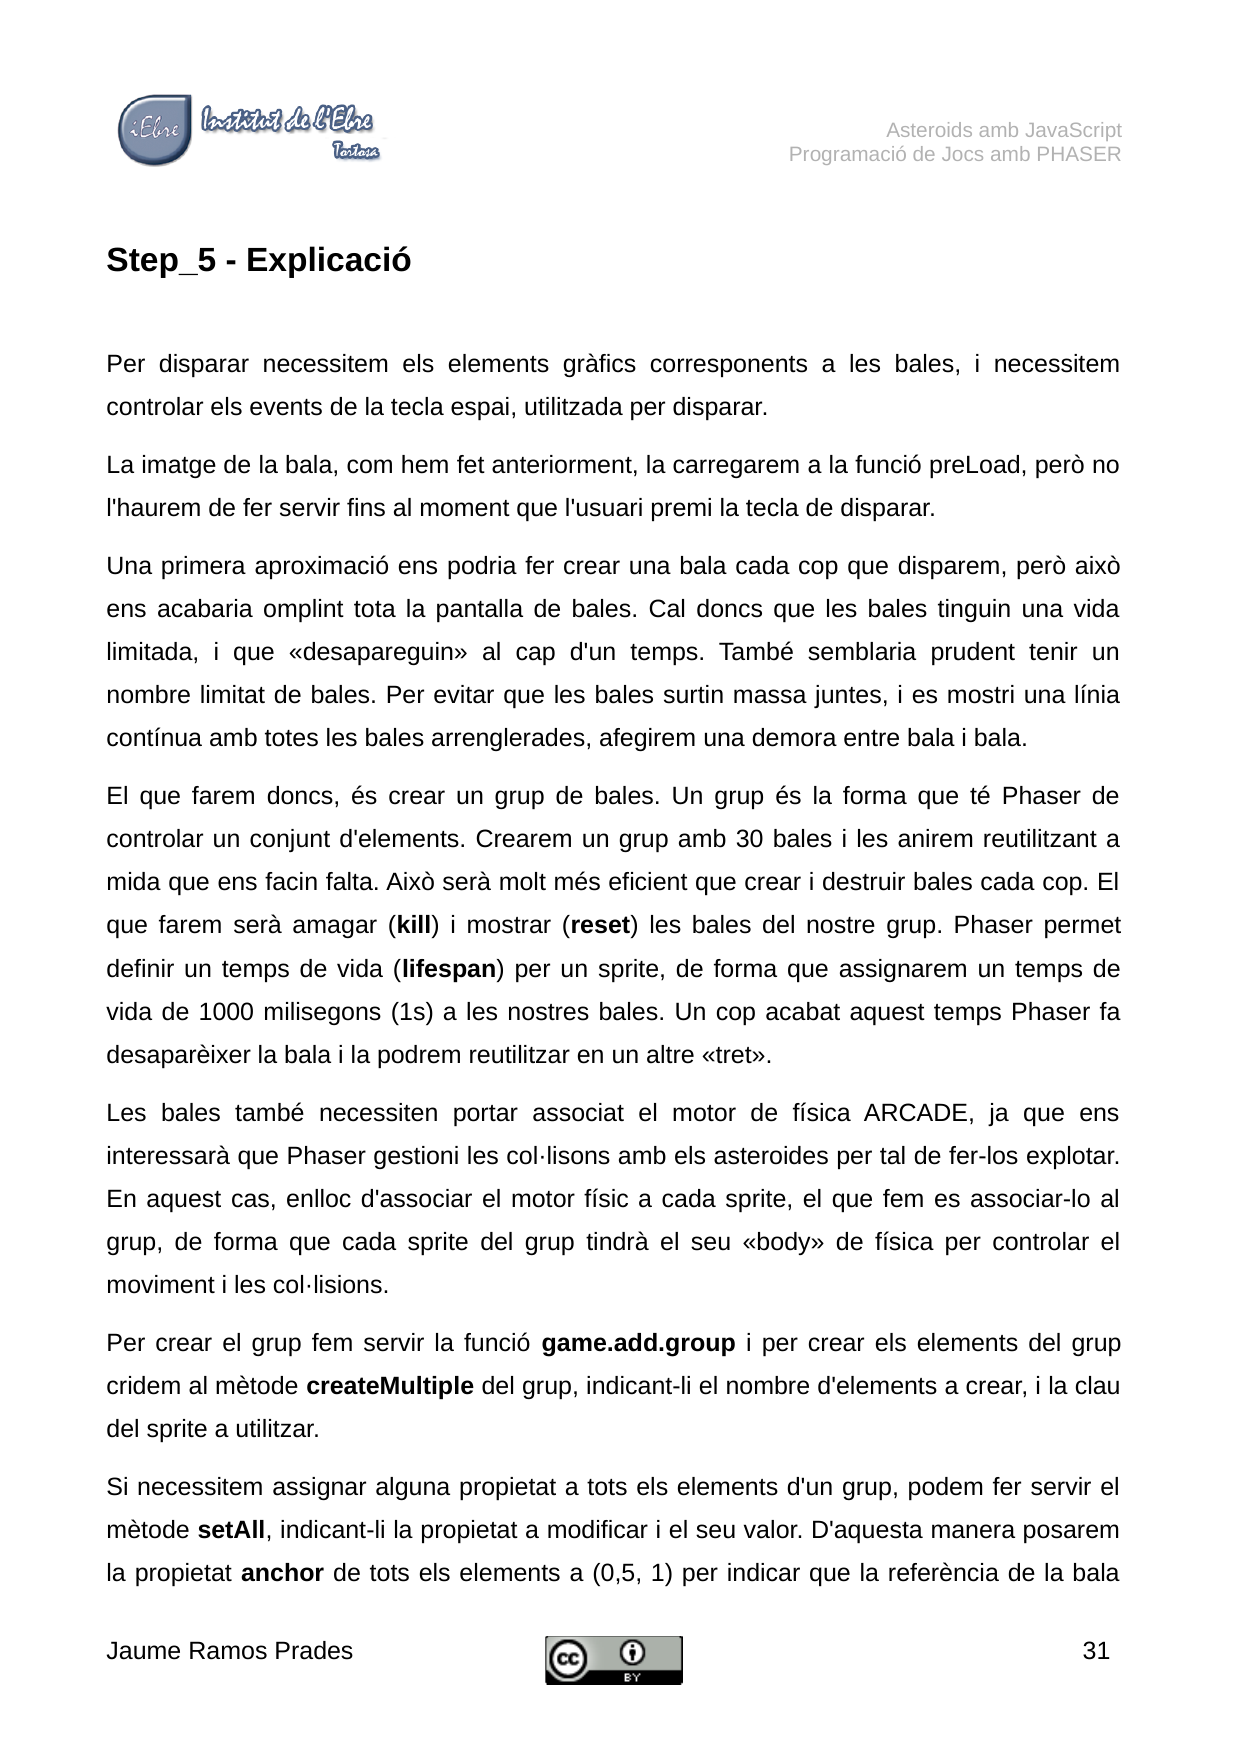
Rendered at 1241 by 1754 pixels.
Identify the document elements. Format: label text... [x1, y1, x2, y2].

text Si necessitem assignar alguna propietat a tots els elements d'un grup, podem fer servir el mètode setAll, indicant-li la propietat a modificar i el seu valor. D'aquesta manera posarem la propietat anchor de tots els elements a (0,5, 1) per indicar que la referència de la bala [106, 1472, 1122, 1587]
subtitle Step_5 - Explicació [106, 240, 1122, 279]
text Les bales també necessiten portar associat el motor de física ARCADE, ja que ens interessarà que Phaser gestioni les col·lisons amb els asteroides per tal de fer-los explotar. En aquest cas, enlloc d'associar el motor físic a cada sprite, el que fem es associar-lo al grup, de forma que cada sprite del grup tindrà el seu «body» de física per controlar el moviment i les col·lisions. [106, 1097, 1122, 1299]
picture [106, 79, 397, 181]
text La imatge de la bala, com hem fet anteriorment, la carregarem a la funció preLoad, però no l'haurem de fer servir fins al moment que l'usuari premi la tecla de disparar. [106, 450, 1122, 522]
text El que farem doncs, és crear un grup de bales. Un grup és la forma que té Phaser de controlar un conjunt d'elements. Crearem un grup amb 30 bales i les anirem reutilitzant a mida que ens facin falta. Això serà molt més eficient que crear i destruir bales cada cop. El que farem serà amagar (kill) i mostrar (reset) les bales del nostre grup. Phaser permet definir un temps de vida (lifespan) per un sprite, de forma que assignarem un temps de vida de 1000 milisegons (1s) a les nostres bales. Un cop acabat aquest temps Phaser fa desaparèixer la bala i la podrem reutilitzar en un altre «tret». [106, 781, 1122, 1068]
picture [545, 1636, 683, 1685]
text Una primera aproximació ens podria fer crear una bala cada cop que disparem, però això ens acabaria omplint tota la pantalla de bales. Cal doncs que les bales tinguin una vida limitada, i que «desapareguin» al cap d'un temps. També semblaria prudent tenir un nombre limitat de bales. Per evitar que les bales surtin massa juntes, i es mostri una línia contínua amb totes les bales arrenglerades, afegirem una demora entre bala i bala. [106, 551, 1122, 752]
text Per disparar necessitem els elements gràfics corresponents a les bales, i necessitem controlar els events de la tecla espai, utilitzada per disparar. [106, 349, 1122, 421]
text Per crear el grup fem servir la funció game.add.group i per crear els elements del grup cridem al mètode createMultiple del grup, indicant-li el nombre d'elements a crear, i la clau del sprite a utilitzar. [106, 1328, 1122, 1443]
